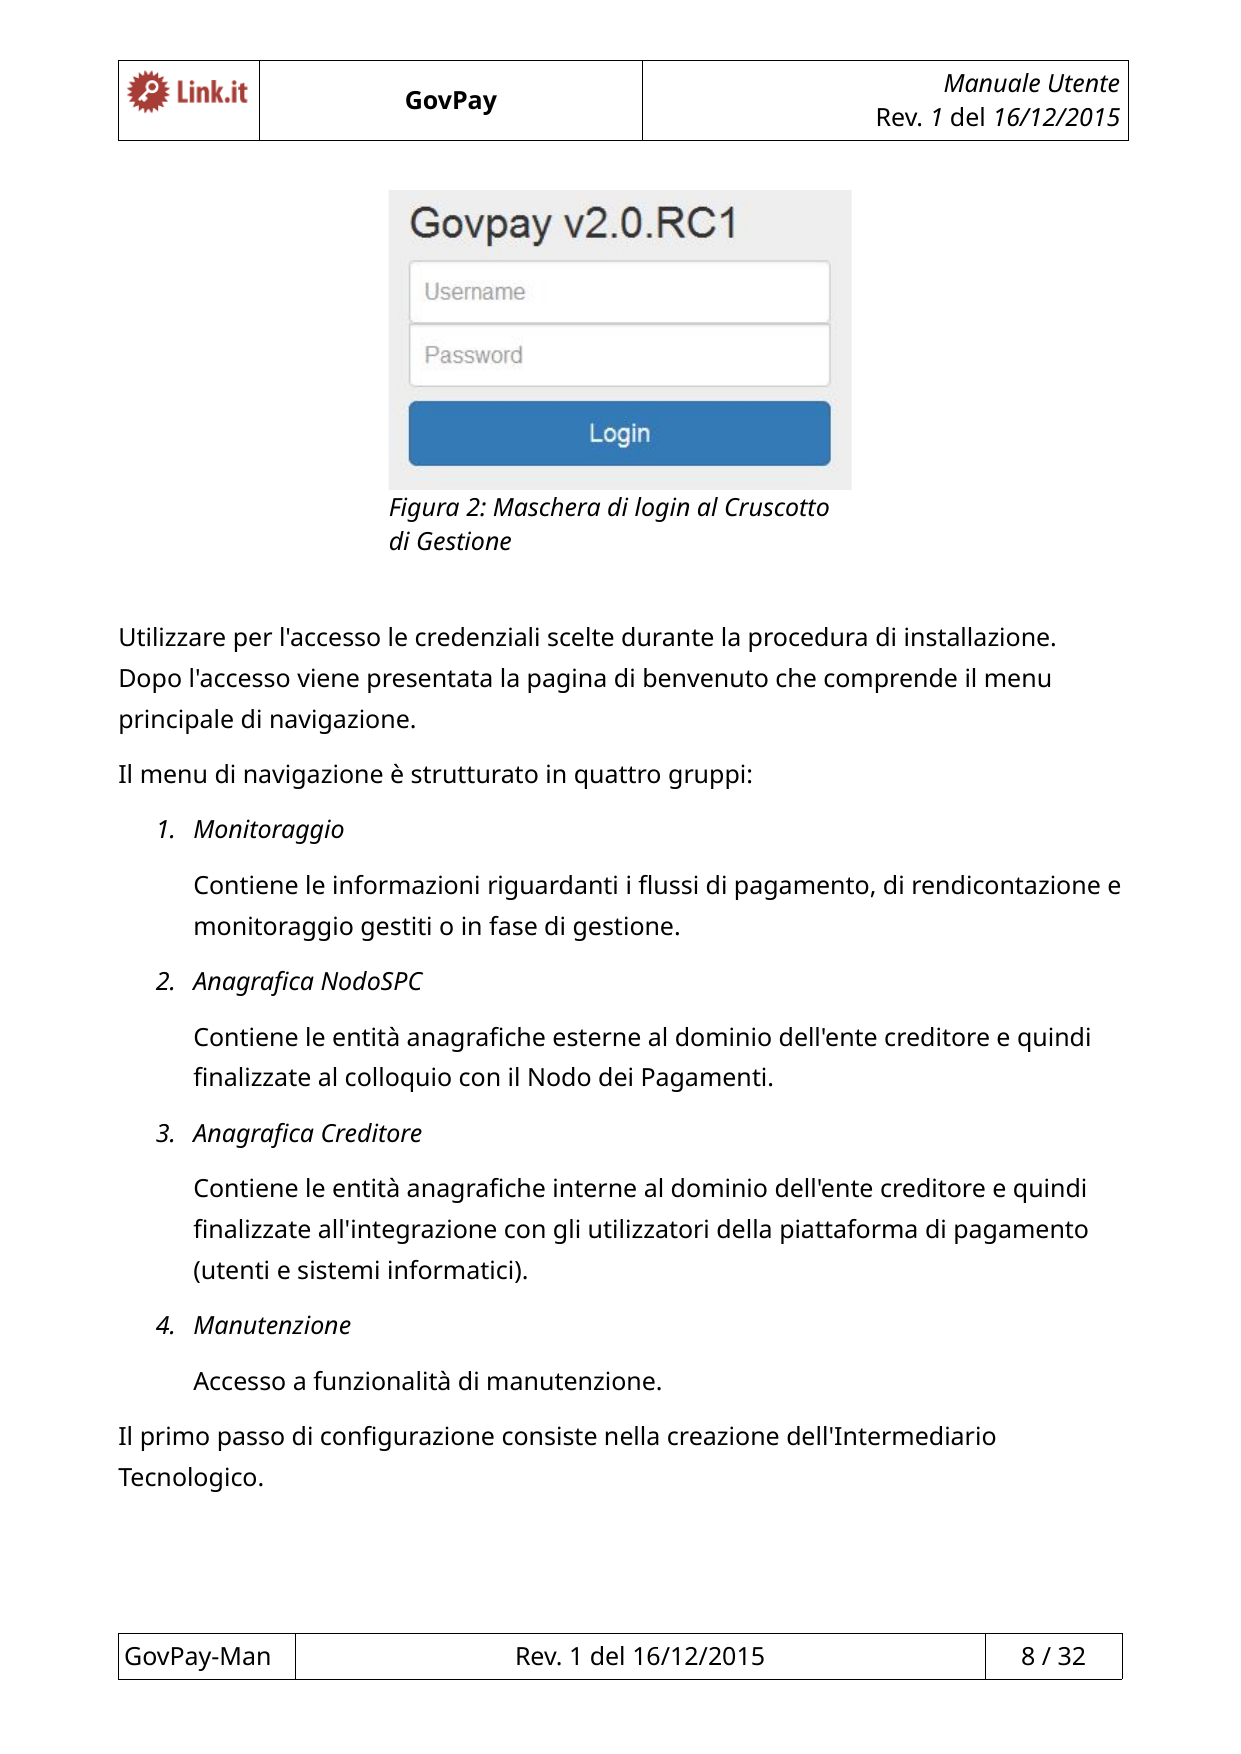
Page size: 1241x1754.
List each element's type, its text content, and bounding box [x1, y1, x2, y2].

list Contiene le entità anagrafiche interne al dominio dell'ente creditore e quindi finalizzate all'integrazione con gli utilizzatori della piattaforma di pagamento (utenti e sistemi informatici). [156, 1171, 1122, 1287]
list Contiene le informazioni riguardanti i flussi di pagamento, di rendicontazione e monitoraggio gestiti o in fase di gestione. [156, 868, 1122, 942]
list Accesso a funzionalità di manutenzione. [156, 1363, 1122, 1397]
list Anagrafica NodoSPC [156, 964, 1122, 998]
list Monitoraggio [156, 812, 1122, 846]
text Utilizzare per l'accesso le credenziali scelte durante la procedura di installazione. Dopo l'accesso viene presentata la pagina di benvenuto che comprende il menu principale di navigazione. [118, 620, 1122, 735]
text Il menu di navigazione è strutturato in quattro gruppi: [118, 757, 1122, 791]
picture [123, 65, 254, 119]
list Contiene le entità anagrafiche esterne al dominio dell'ente creditore e quindi finalizzate al colloquio con il Nodo dei Pagamenti. [156, 1019, 1122, 1094]
text Il primo passo di configurazione consiste nella creazione dell'Intermediario Tecnologico. [118, 1419, 1122, 1494]
picture [388, 190, 852, 490]
list Manutenzione [156, 1308, 1122, 1342]
text Figura 2: Maschera di login al Cruscotto di Gestione [388, 490, 852, 557]
list Anagrafica Creditore [156, 1116, 1122, 1149]
